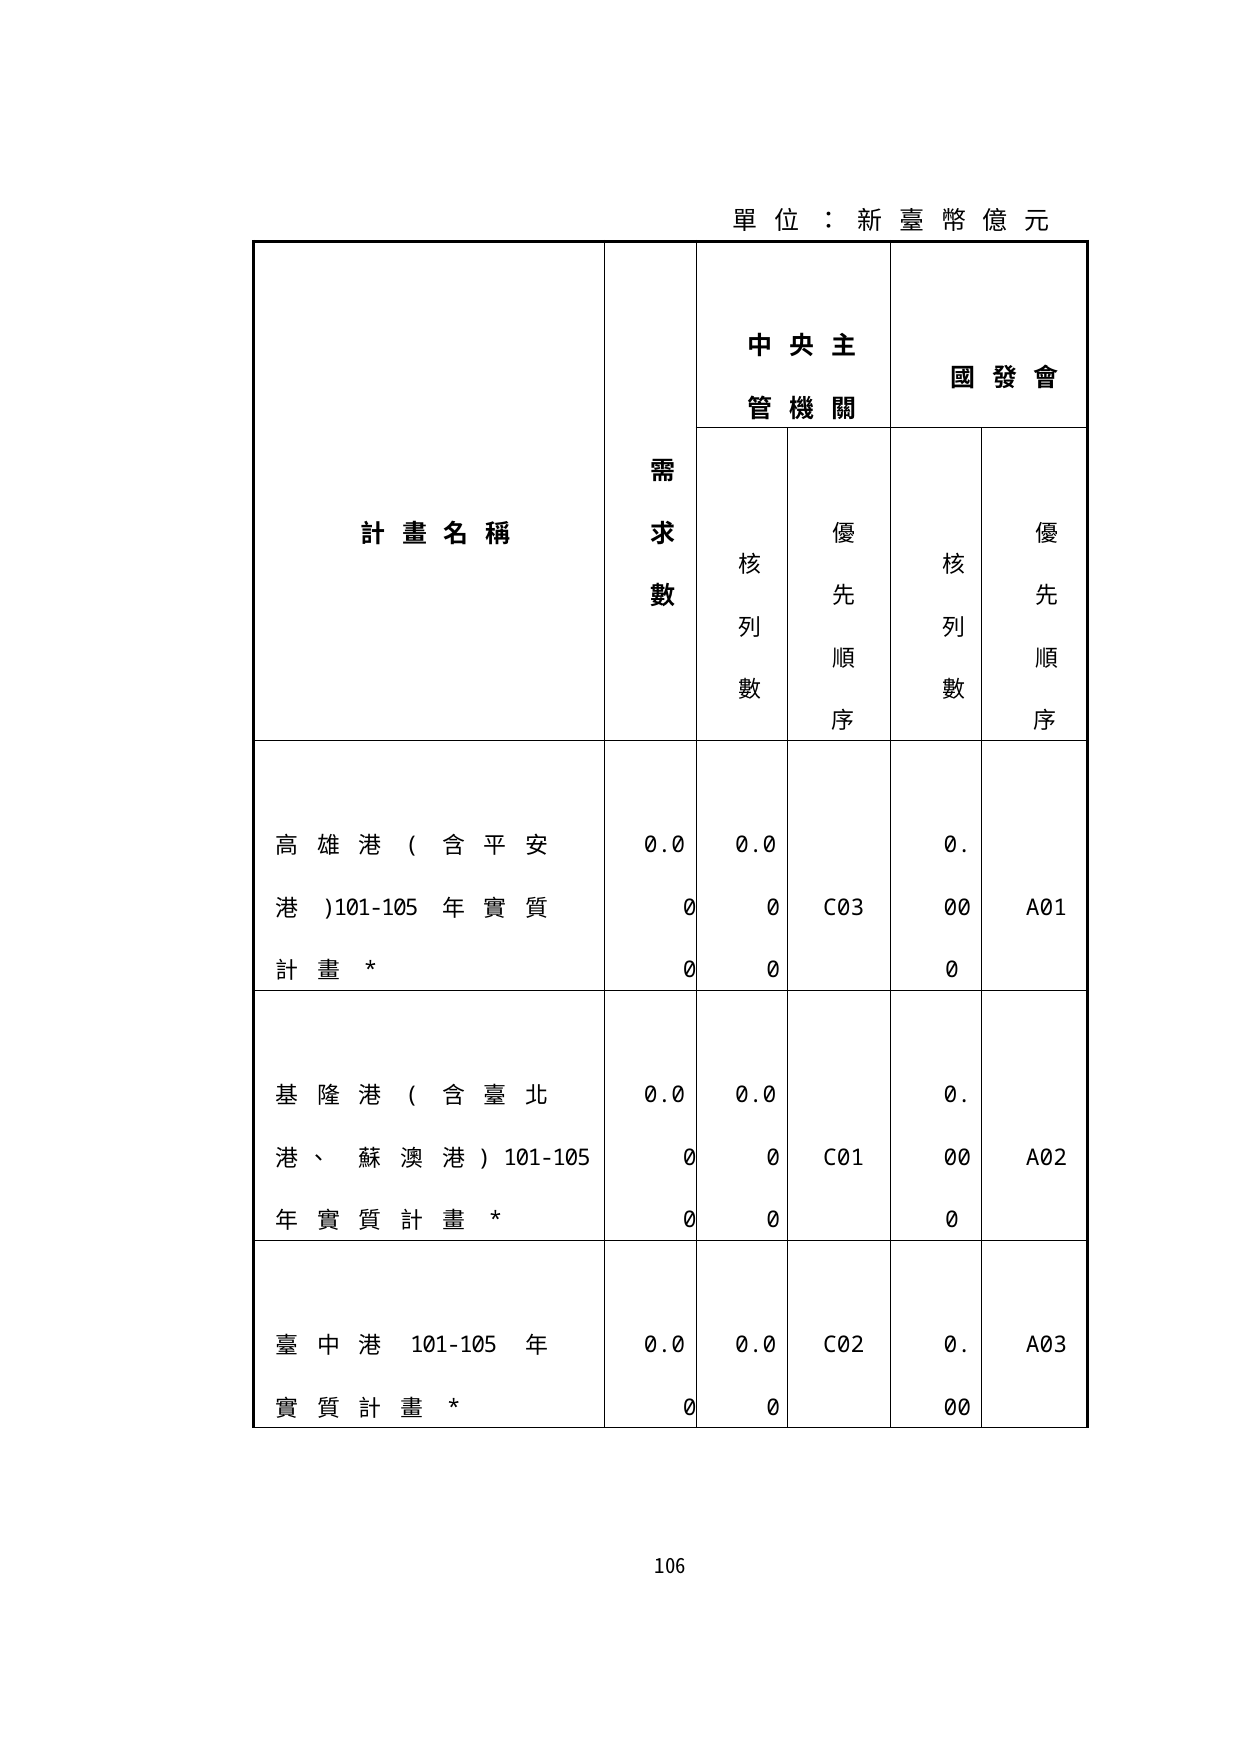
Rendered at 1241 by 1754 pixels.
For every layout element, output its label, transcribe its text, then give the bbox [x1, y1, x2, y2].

table_cell 0.00 [697, 1241, 787, 1427]
table_cell 0.000 [697, 991, 787, 1240]
table_cell 0.00 [605, 1241, 696, 1427]
table_cell 高雄港(含平安港)101-105年實質計畫* [255, 741, 604, 990]
text 單位：新臺幣億元 [241, 177, 1058, 240]
table_cell 優先順序 [982, 428, 1086, 740]
table_header 需求數 [605, 243, 696, 740]
table_cell C02 [788, 1241, 890, 1427]
table_cell 0.00 [891, 1241, 981, 1427]
table_cell 0.000 [697, 741, 787, 990]
table_header 國發會 [891, 243, 1086, 427]
table_cell 0.000 [891, 991, 981, 1240]
table_cell A03 [982, 1241, 1086, 1427]
table_cell 優先順序 [788, 428, 890, 740]
table_cell 0.000 [605, 991, 696, 1240]
table_header 中央主管機關 [697, 243, 890, 427]
table_cell 核列數 [891, 428, 981, 740]
table_cell 基隆港(含臺北港、蘇澳港) 101-105年實質計畫* [255, 991, 604, 1240]
table_cell 核列數 [697, 428, 787, 740]
table_cell 臺中港101-105年實質計畫* [255, 1241, 604, 1427]
table_cell C01 [788, 991, 890, 1240]
table_cell C03 [788, 741, 890, 990]
table_cell A01 [982, 741, 1086, 990]
table_cell 0.000 [605, 741, 696, 990]
table_cell A02 [982, 991, 1086, 1240]
table_header 計畫名稱 [255, 243, 604, 740]
table_cell 0.000 [891, 741, 981, 990]
